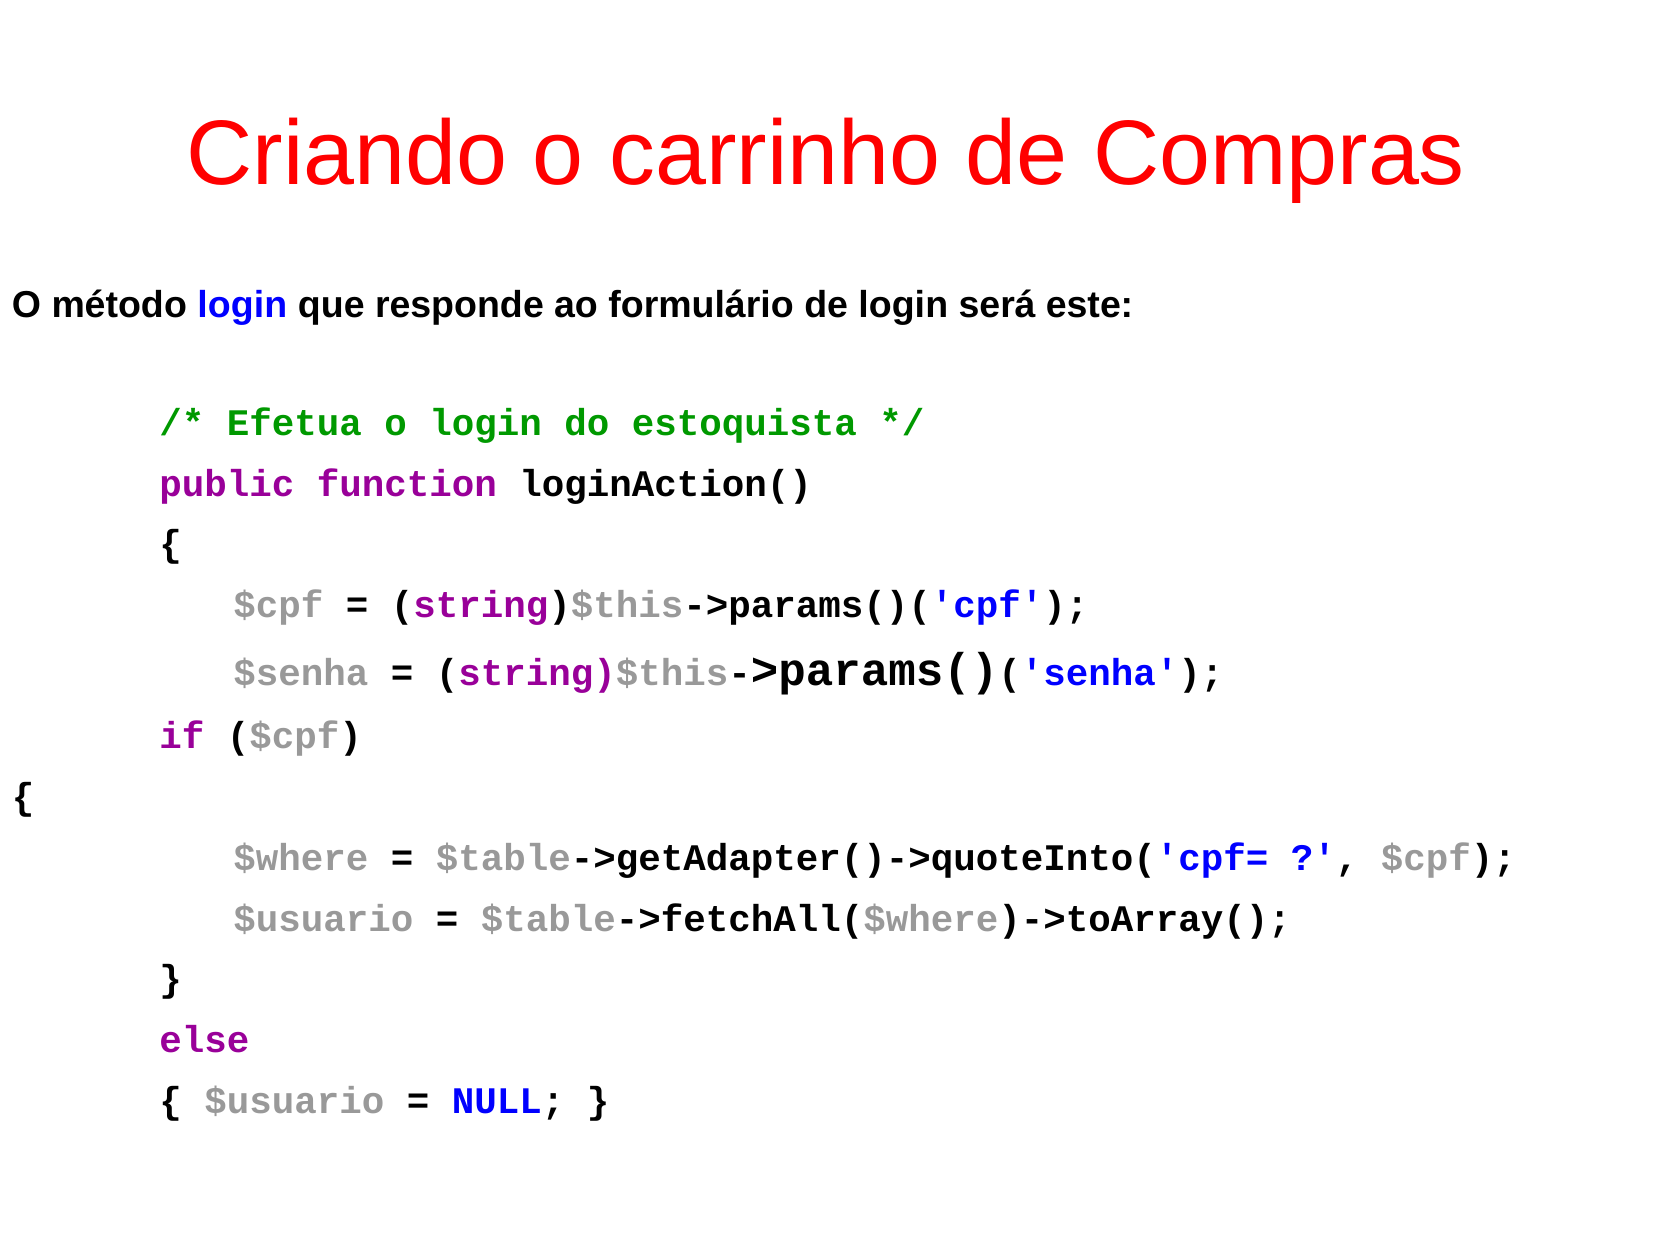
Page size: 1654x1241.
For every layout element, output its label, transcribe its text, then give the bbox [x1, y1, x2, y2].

title Criando o carrinho de Compras [82, 49, 1571, 257]
list O método login que responde ao formulário de login será este: /* Efetua o login do estoquista */ public function loginAction() { $cpf = (string)$this->params()('cpf'); $senha = (string)$this->params()('senha'); if ($cpf) { $where = $table->getAdapter()->quoteInto('cpf= ?', $cpf); $usuario = $table->fetchAll($where)->toArray(); } else { $usuario = NULL; } [11, 283, 1607, 1229]
